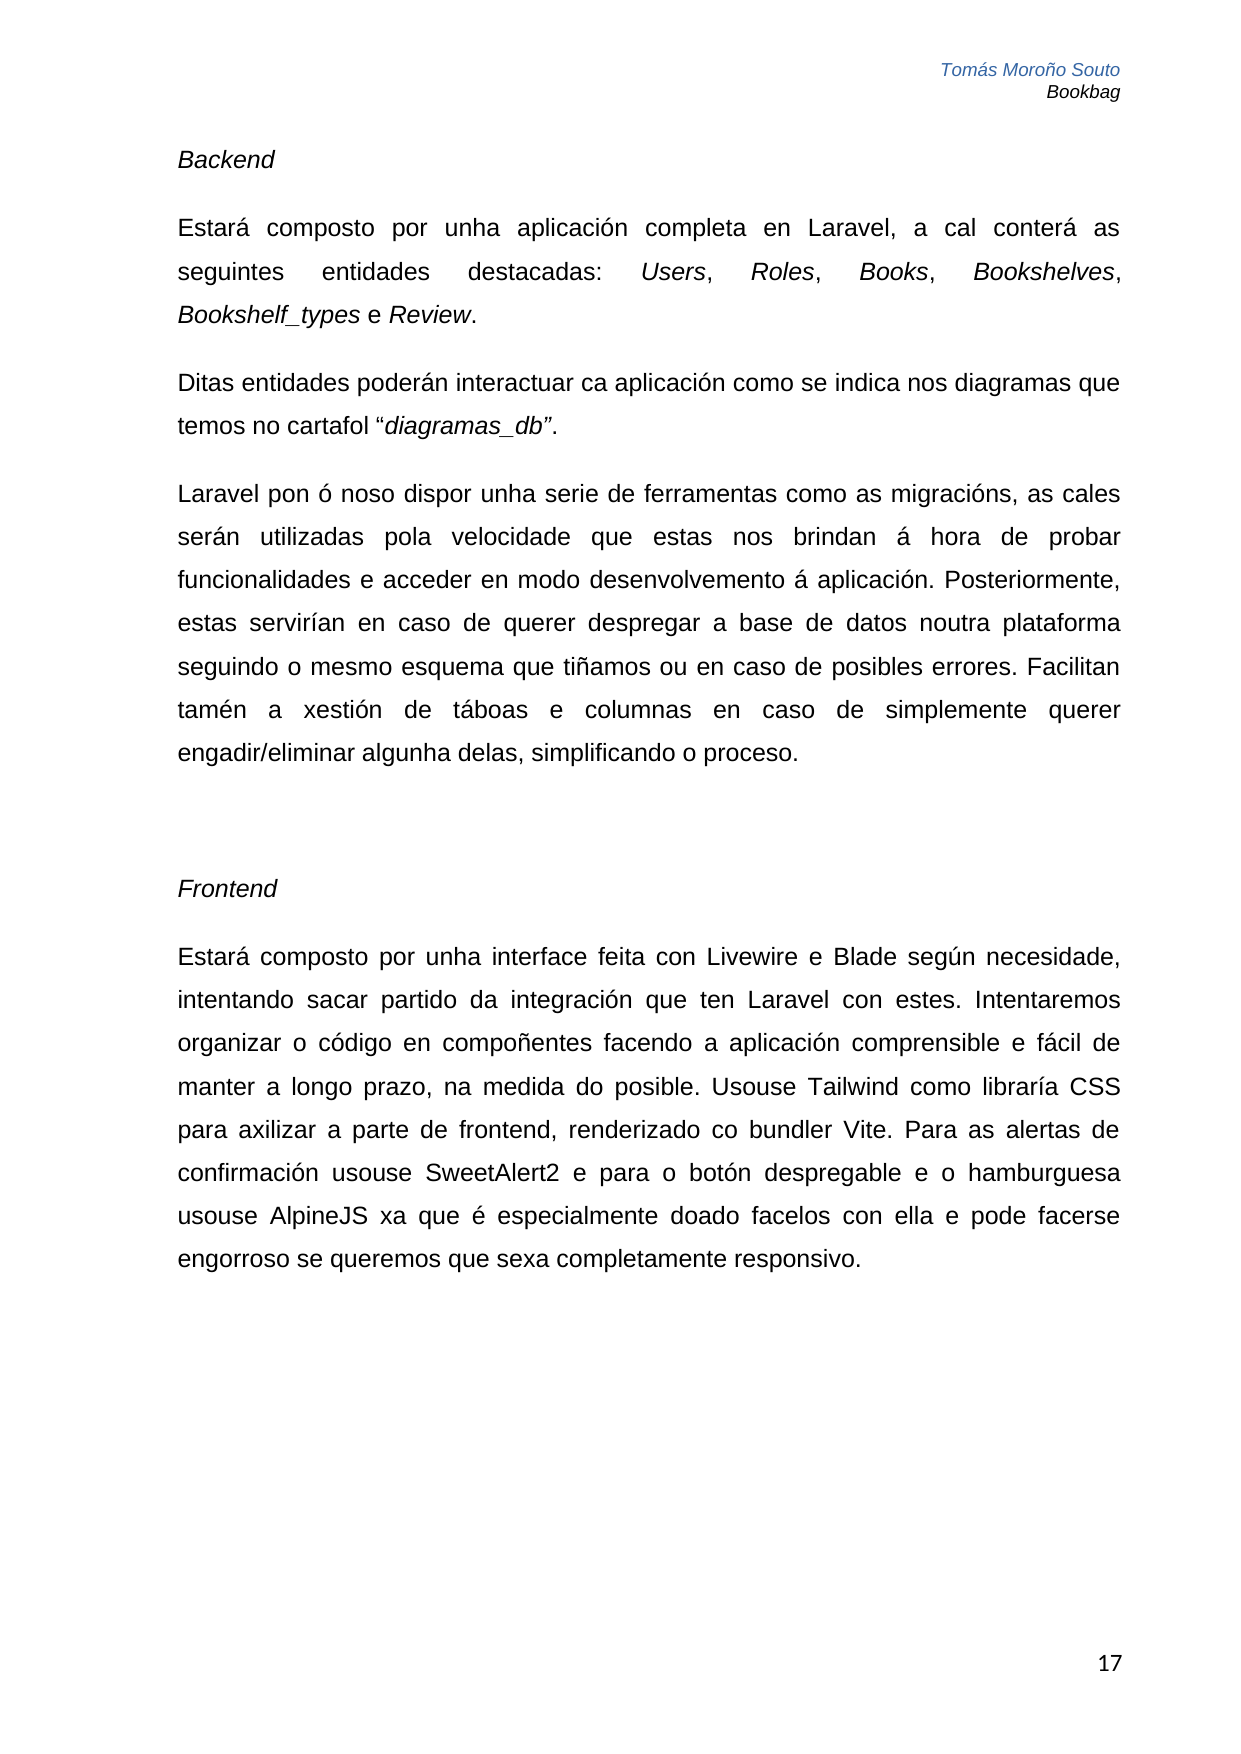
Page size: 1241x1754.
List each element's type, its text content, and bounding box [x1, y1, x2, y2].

text Estará composto por unha interface feita con Livewire e Blade según necesidade, intentando sacar partido da integración que ten Laravel con estes. Intentaremos organizar o código en compoñentes facendo a aplicación comprensible e fácil de manter a longo prazo, na medida do posible. Usouse Tailwind como libraría CSS para axilizar a parte de frontend, renderizado co bundler Vite. Para as alertas de confirmación usouse SweetAlert2 e para o botón despregable e o hamburguesa usouse AlpineJS xa que é especialmente doado facelos con ella e pode facerse engorroso se queremos que sexa completamente responsivo. [177, 942, 1122, 1273]
text Frontend [177, 874, 1122, 903]
text Ditas entidades poderán interactuar ca aplicación como se indica nos diagramas que temos no cartafol “diagramas_db”. [177, 368, 1122, 440]
text Laravel pon ó noso dispor unha serie de ferramentas como as migracións, as cales serán utilizadas pola velocidade que estas nos brindan á hora de probar funcionalidades e acceder en modo desenvolvemento á aplicación. Posteriormente, estas servirían en caso de querer despregar a base de datos noutra plataforma seguindo o mesmo esquema que tiñamos ou en caso de posibles errores. Facilitan tamén a xestión de táboas e columnas en caso de simplemente querer engadir/eliminar algunha delas, simplificando o proceso. [177, 479, 1122, 767]
text Backend [177, 145, 1122, 174]
text Estará composto por unha aplicación completa en Laravel, a cal conterá as seguintes entidades destacadas: Users, Roles, Books, Bookshelves, Bookshelf_types e Review. [177, 213, 1122, 328]
